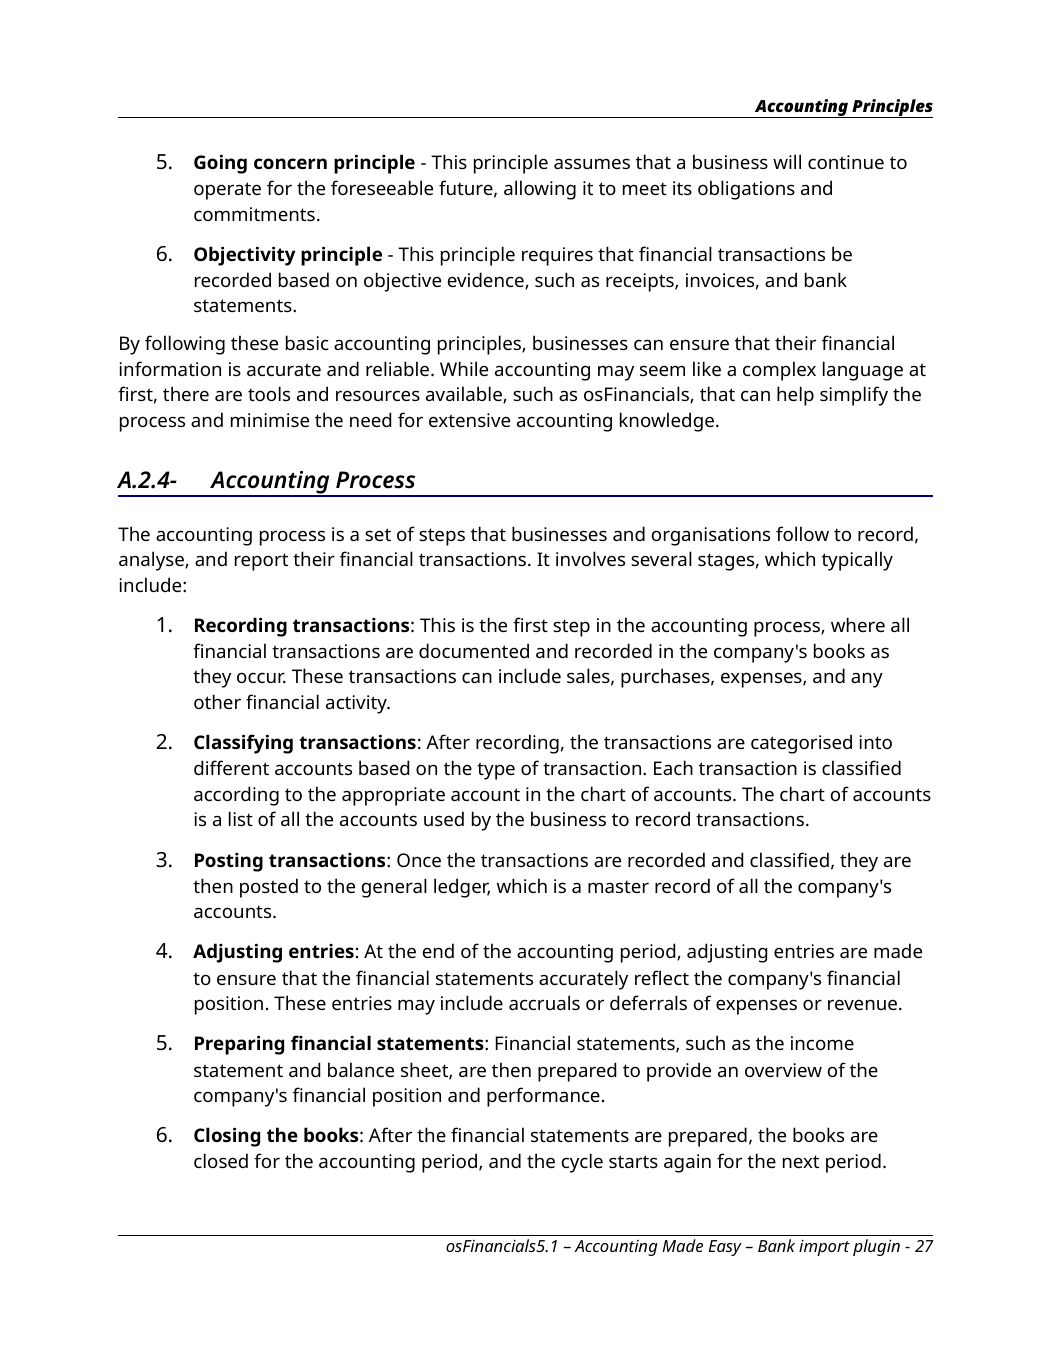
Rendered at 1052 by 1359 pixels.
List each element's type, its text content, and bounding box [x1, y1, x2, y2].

list Going concern principle - This principle assumes that a business will continue to operate for the foreseeable future, allowing it to meet its obligations and commitments. [156, 147, 933, 226]
list Classifying transactions: After recording, the transactions are categorised into different accounts based on the type of transaction. Each transaction is classified according to the appropriate account in the chart of accounts. The chart of accounts is a list of all the accounts used by the business to record transactions. [156, 727, 933, 832]
list Objectivity principle - This principle requires that financial transactions be recorded based on objective evidence, such as receipts, invoices, and bank statements. [156, 239, 933, 318]
text By following these basic accounting principles, businesses can ensure that their financial information is accurate and reliable. While accounting may seem like a complex language at first, there are tools and resources available, such as osFinancials, that can help simplify the process and minimise the need for extensive accounting knowledge. [118, 331, 933, 433]
text The accounting process is a set of steps that businesses and organisations follow to record, analyse, and report their financial transactions. It involves several stages, which typically include: [118, 521, 933, 597]
list Adjusting entries: At the end of the accounting period, adjusting entries are made to ensure that the financial statements accurately reflect the company's financial position. These entries may include accruals or deferrals of expenses or revenue. [156, 937, 933, 1016]
list Closing the books: After the financial statements are prepared, the books are closed for the accounting period, and the cycle starts again for the next period. [156, 1120, 933, 1174]
list Posting transactions: Once the transactions are recorded and classified, they are then posted to the general ledger, which is a master record of all the company's accounts. [156, 845, 933, 924]
list Preparing financial statements: Financial statements, such as the income statement and balance sheet, are then prepared to provide an overview of the company's financial position and performance. [156, 1028, 933, 1108]
subtitle Accounting Process [118, 464, 933, 495]
list Recording transactions: This is the first step in the accounting process, where all financial transactions are documented and recorded in the company's books as they occur. These transactions can include sales, purchases, expenses, and any other financial activity. [156, 610, 933, 715]
